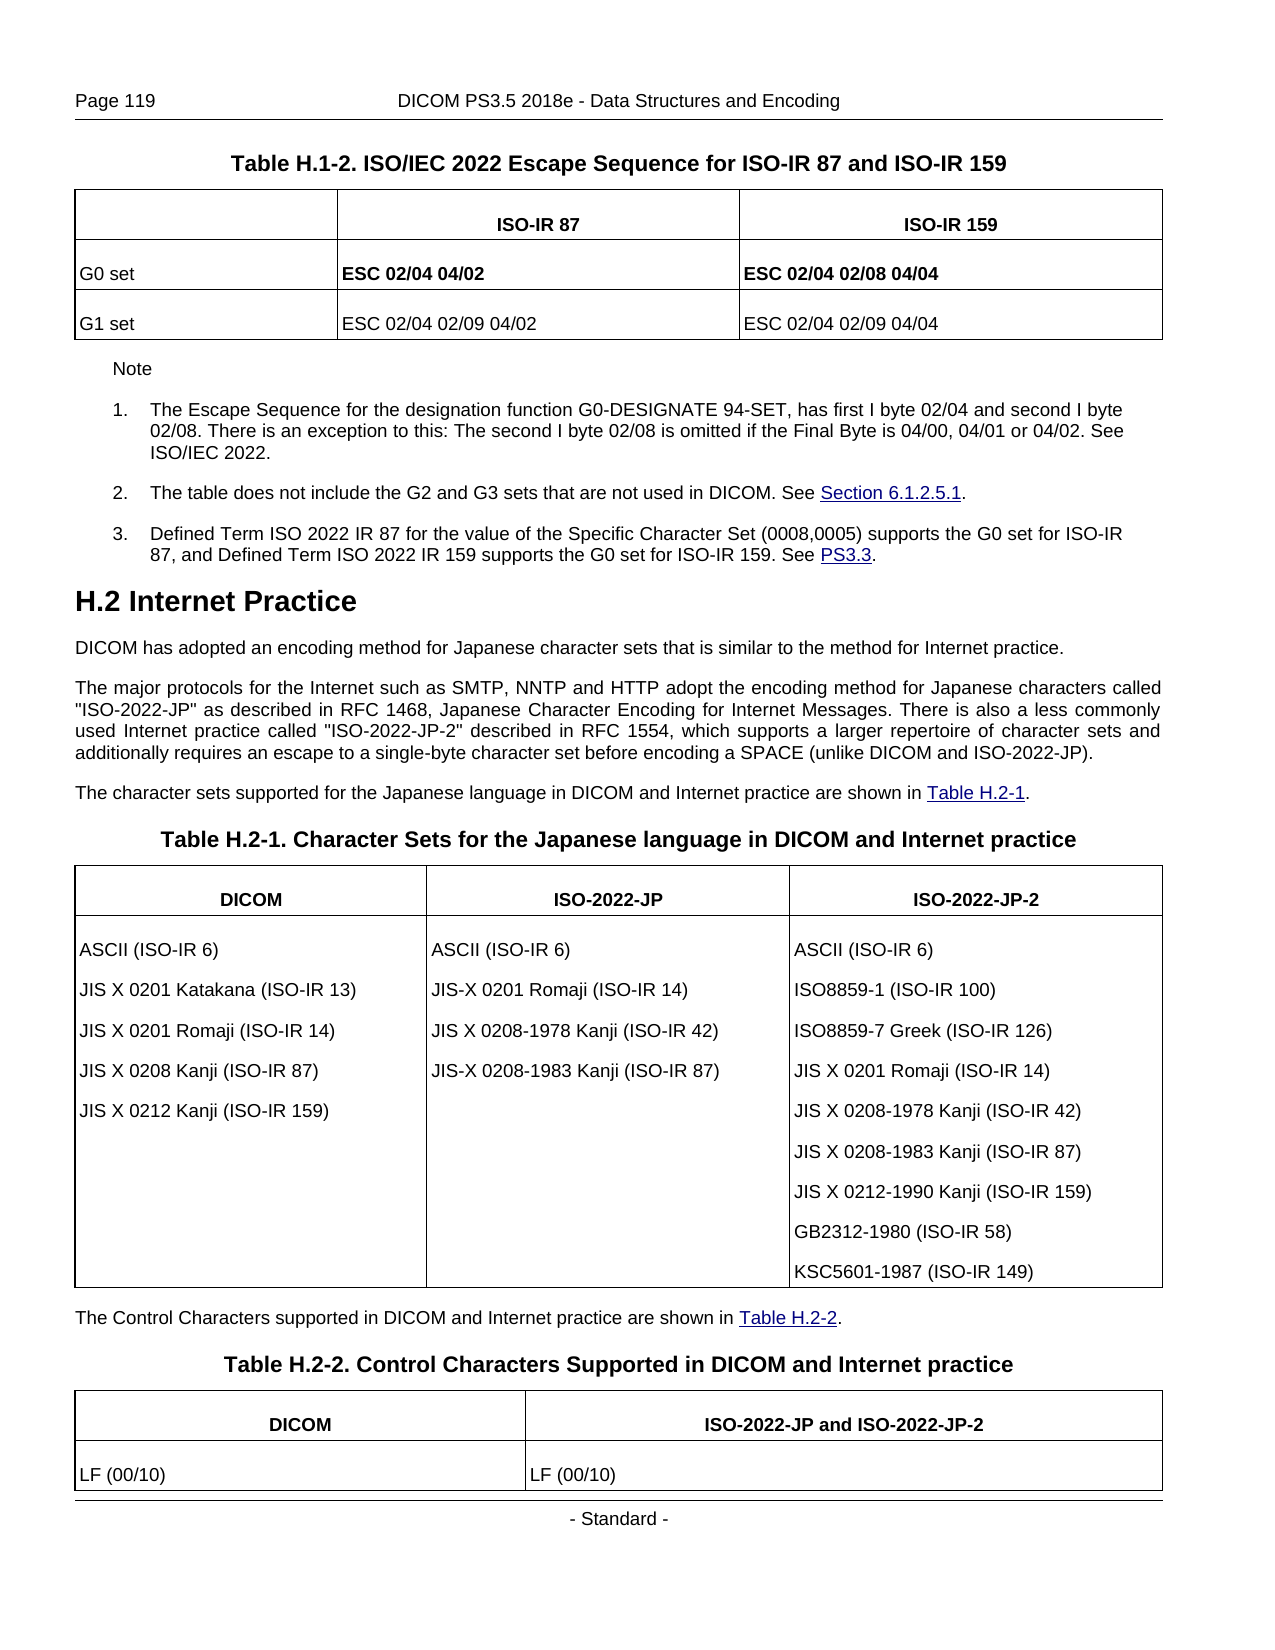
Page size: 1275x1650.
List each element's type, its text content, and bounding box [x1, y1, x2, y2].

text The Control Characters supported in DICOM and Internet practice are shown in Table H.2-2. [75, 1307, 1162, 1328]
text Table H.1-2. ISO/IEC 2022 Escape Sequence for ISO-IR 87 and ISO-IR 159 [75, 150, 1162, 176]
table_cell ASCII (ISO-IR 6) JIS X 0201 Katakana (ISO-IR 13) JIS X 0201 Romaji (ISO-IR 14) JIS X 0208 Kanji (ISO-IR 87) JIS X 0212 Kanji (ISO-IR 159) [76, 916, 426, 1287]
table_header DICOM [76, 1391, 525, 1440]
table_header ISO-2022-JP and ISO-2022-JP-2 [526, 1391, 1162, 1440]
table_cell ASCII (ISO-IR 6) JIS-X 0201 Romaji (ISO-IR 14) JIS X 0208-1978 Kanji (ISO-IR 42) JIS-X 0208-1983 Kanji (ISO-IR 87) [427, 916, 789, 1287]
table_cell G1 set [76, 290, 337, 338]
table_header ISO-2022-JP [427, 866, 789, 915]
table_header ISO-2022-JP-2 [790, 866, 1162, 915]
list The table does not include the G2 and G3 sets that are not used in DICOM. See Section 6.1.2.5.1. [112, 482, 1125, 503]
table_cell ESC 02/04 02/08 04/04 [740, 240, 1162, 289]
table_header [76, 190, 337, 239]
table_cell LF (00/10) [76, 1441, 525, 1490]
table_cell ESC 02/04 04/02 [338, 240, 739, 289]
list Defined Term ISO 2022 IR 87 for the value of the Specific Character Set (0008,0005) supports the G0 set for ISO-IR 87, and Defined Term ISO 2022 IR 159 supports the G0 set for ISO-IR 159. See PS3.3. [112, 522, 1125, 565]
table_cell ESC 02/04 02/09 04/02 [338, 290, 739, 338]
text H.2 Internet Practice [75, 584, 1162, 618]
table_cell ASCII (ISO-IR 6) ISO8859-1 (ISO-IR 100) ISO8859-7 Greek (ISO-IR 126) JIS X 0201 Romaji (ISO-IR 14) JIS X 0208-1978 Kanji (ISO-IR 42) JIS X 0208-1983 Kanji (ISO-IR 87) JIS X 0212-1990 Kanji (ISO-IR 159) GB2312-1980 (ISO-IR 58) KSC5601-1987 (ISO-IR 149) [790, 916, 1162, 1287]
table_cell ESC 02/04 02/09 04/04 [740, 290, 1162, 338]
table_header ISO-IR 87 [338, 190, 739, 239]
text Note [112, 358, 1125, 380]
text Table H.2-2. Control Characters Supported in DICOM and Internet practice [75, 1351, 1162, 1377]
table_cell LF (00/10) [526, 1441, 1162, 1490]
text Table H.2-1. Character Sets for the Japanese language in DICOM and Internet practice [75, 826, 1162, 852]
text The major protocols for the Internet such as SMTP, NNTP and HTTP adopt the encoding method for Japanese characters called "ISO-2022-JP" as described in RFC 1468, Japanese Character Encoding for Internet Messages. There is also a less commonly used Internet practice called "ISO-2022-JP-2" described in RFC 1554, which supports a larger repertoire of character sets and additionally requires an escape to a single-byte character set before encoding a SPACE (unlike DICOM and ISO-2022-JP). [75, 677, 1162, 763]
text DICOM has adopted an encoding method for Japanese character sets that is similar to the method for Internet practice. [75, 636, 1162, 658]
table_cell G0 set [76, 240, 337, 289]
text The character sets supported for the Japanese language in DICOM and Internet practice are shown in Table H.2-1. [75, 782, 1162, 803]
table_header ISO-IR 159 [740, 190, 1162, 239]
table_header DICOM [76, 866, 426, 915]
list The Escape Sequence for the designation function G0-DESIGNATE 94-SET, has first I byte 02/04 and second I byte 02/08. There is an exception to this: The second I byte 02/08 is omitted if the Final Byte is 04/00, 04/01 or 04/02. See ISO/IEC 2022. [112, 398, 1125, 463]
